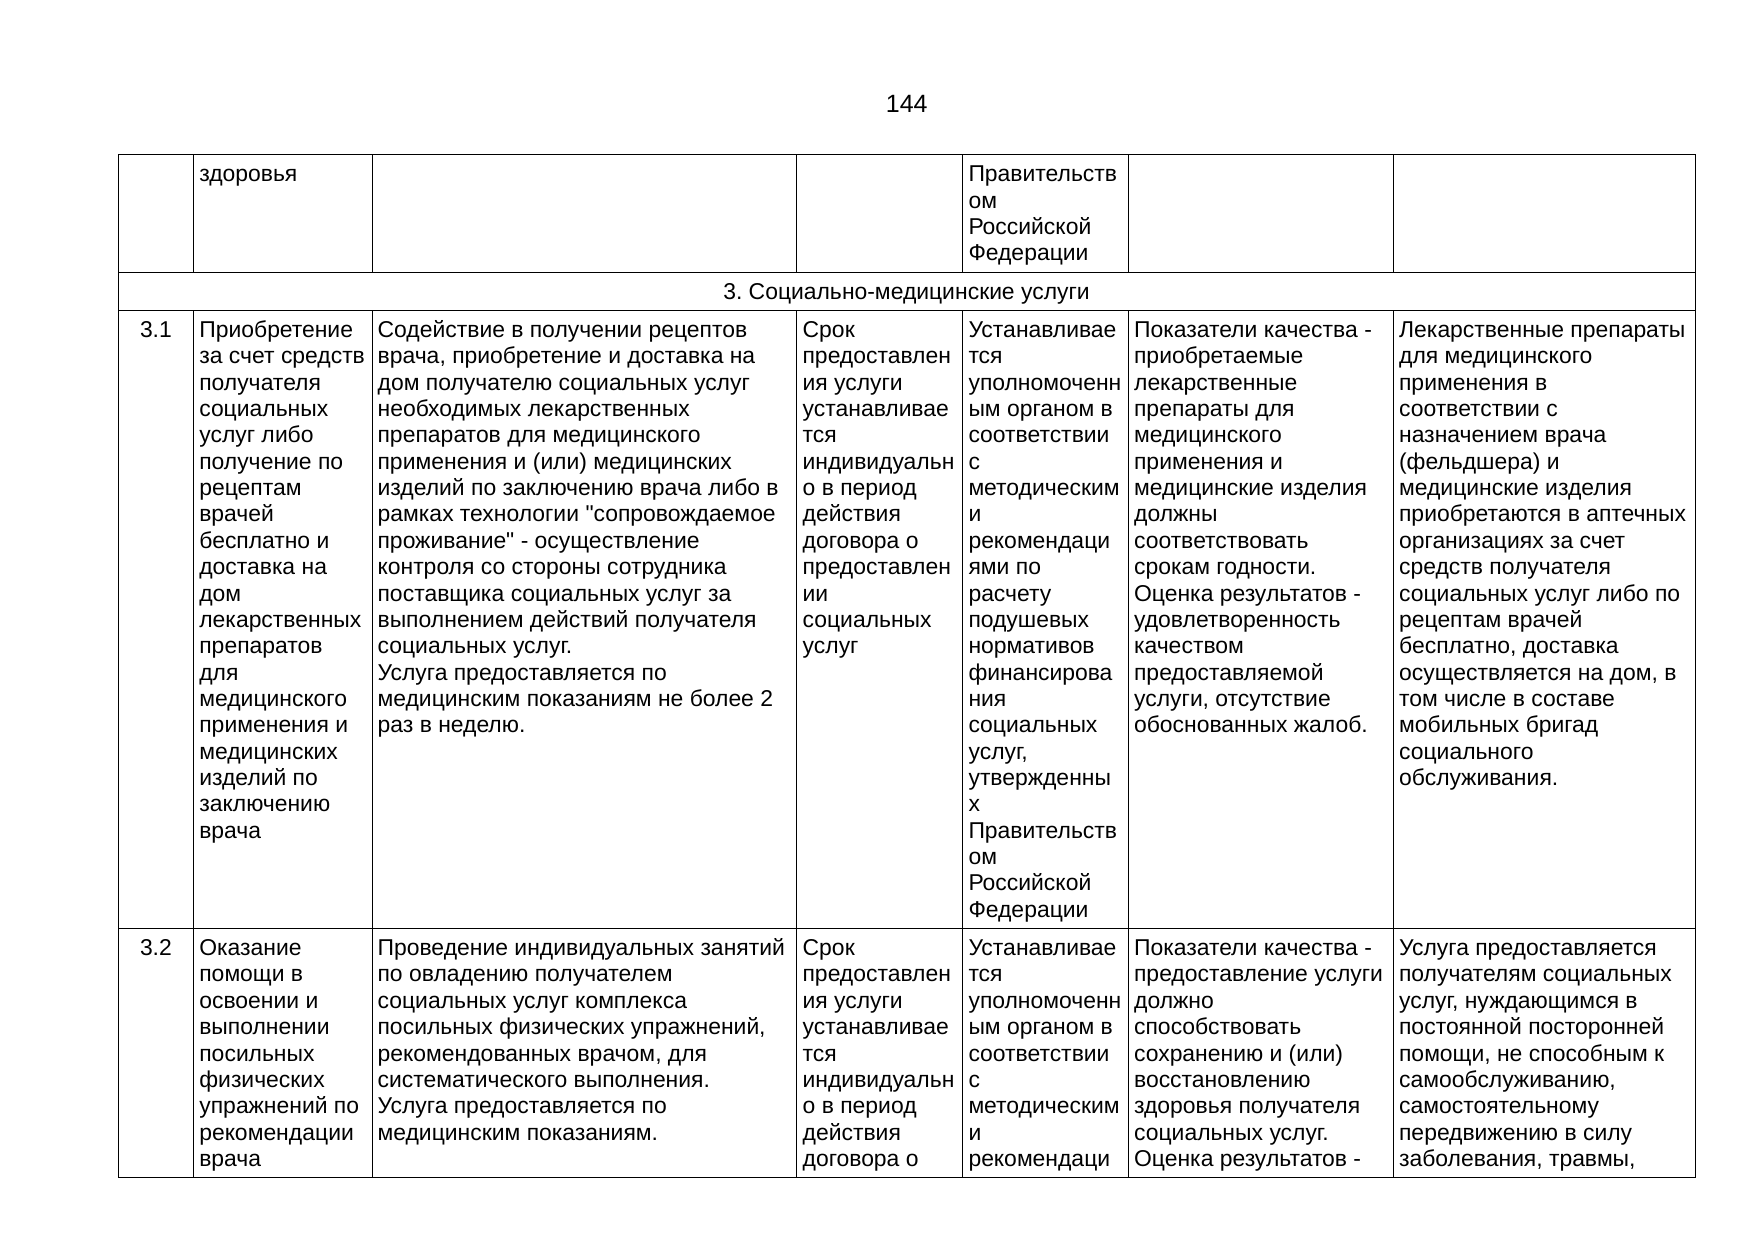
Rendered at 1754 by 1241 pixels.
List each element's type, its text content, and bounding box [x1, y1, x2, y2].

table_cell Лекарственные препараты для медицинского применения в соответствии с назначением врача (фельдшера) и медицинские изделия приобретаются в аптечных организациях за счет средств получателя социальных услуг либо по рецептам врачей бесплатно, доставка осуществляется на дом, в том числе в составе мобильных бригад социального обслуживания. [1394, 311, 1695, 928]
table_cell Содействие в получении рецептов врача, приобретение и доставка на дом получателю социальных услуг необходимых лекарственных препаратов для медицинского применения и (или) медицинских изделий по заключению врача либо в рамках технологии "сопровождаемое проживание" - осуществление контроля со стороны сотрудника поставщика социальных услуг за выполнением действий получателя социальных услуг. Услуга предоставляется по медицинским показаниям не более 2 раз в неделю. [373, 311, 796, 928]
table_cell Оказание помощи в освоении и выполнении посильных физических упражнений по рекомендации врача [194, 929, 372, 1177]
table_cell Проведение индивидуальных занятий по овладению получателем социальных услуг комплекса посильных физических упражнений, рекомендованных врачом, для систематического выполнения. Услуга предоставляется по медицинским показаниям. [373, 929, 796, 1177]
table_cell Устанавливается уполномоченным органом в соответствии с методическими рекомендаци [963, 929, 1128, 1177]
table_cell Услуга предоставляется получателям социальных услуг, нуждающимся в постоянной посторонней помощи, не способным к самообслуживанию, самостоятельному передвижению в силу заболевания, травмы, [1394, 929, 1695, 1177]
table_cell Приобретение за счет средств получателя социальных услуг либо получение по рецептам врачей бесплатно и доставка на дом лекарственных препаратов для медицинского применения и медицинских изделий по заключению врача [194, 311, 372, 928]
table_cell [797, 155, 962, 272]
table_cell Срок предоставления услуги устанавливается индивидуально в период действия договора о [797, 929, 962, 1177]
table_cell здоровья [194, 155, 372, 272]
table_cell Правительством Российской Федерации [963, 155, 1128, 272]
table_cell Показатели качества - предоставление услуги должно способствовать сохранению и (или) восстановлению здоровья получателя социальных услуг. Оценка результатов [1129, 929, 1393, 1177]
table_cell [119, 155, 193, 272]
table_cell [1129, 155, 1393, 272]
table_cell 3.1 [119, 311, 193, 928]
table_cell Устанавливается уполномоченным органом в соответствии с методическими рекомендациями по расчету подушевых нормативов финансирования социальных услуг, утвержденных Правительством Российской Федерации [963, 311, 1128, 928]
table_cell [373, 155, 796, 272]
table_cell Срок предоставления услуги устанавливается индивидуально в период действия договора о предоставлении социальных услуг [797, 311, 962, 928]
table_cell [1394, 155, 1695, 272]
table_cell 3.2 [119, 929, 193, 1177]
table_cell 3. Социально-медицинские услуги [119, 273, 1695, 310]
table_cell Показатели качества - приобретаемые лекарственные препараты для медицинского применения и медицинские изделия должны соответствовать срокам годности. Оценка результатов - удовлетворенность качеством предоставляемой услуги, отсутствие обоснованных жалоб. [1129, 311, 1393, 928]
